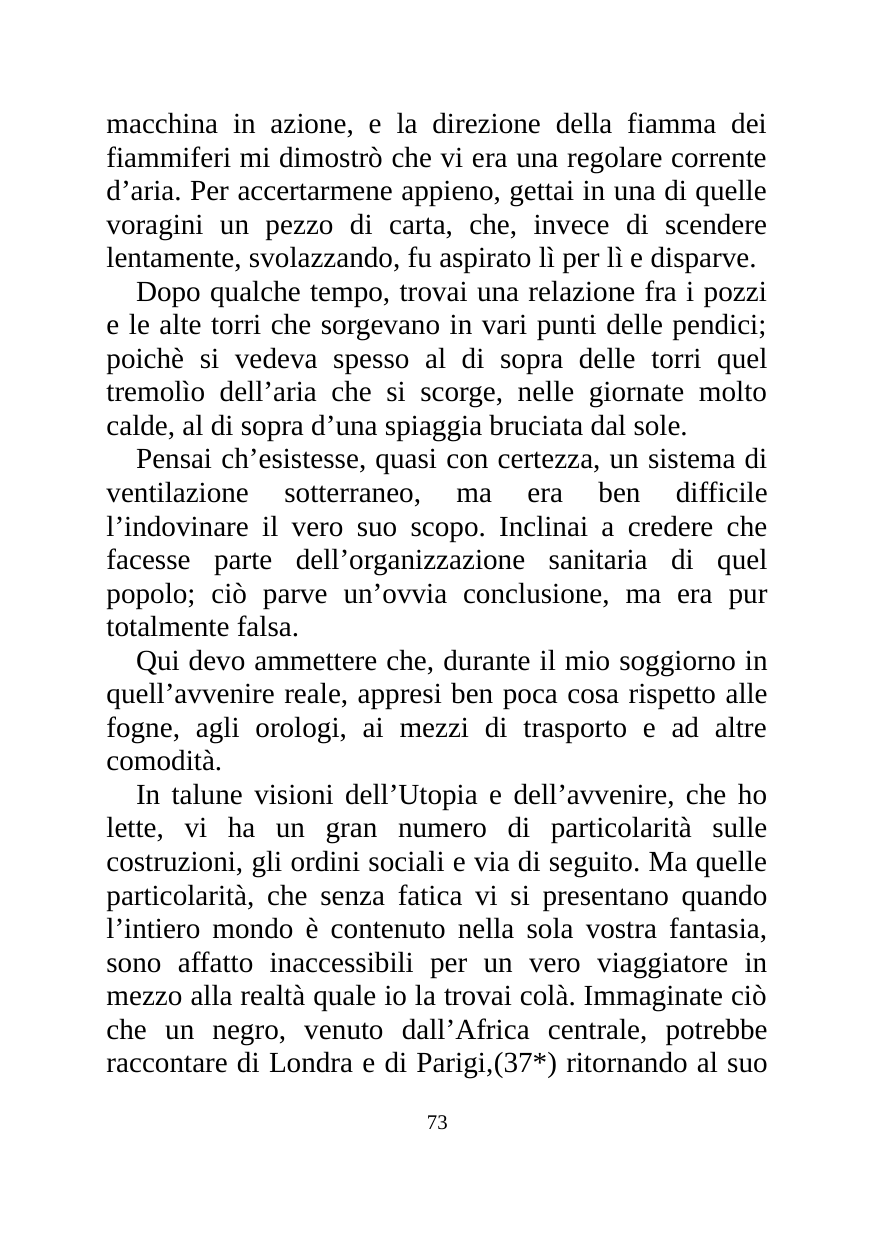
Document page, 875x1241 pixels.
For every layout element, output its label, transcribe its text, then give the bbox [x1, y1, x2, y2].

text Dopo qualche tempo, trovai una relazione fra i pozzi e le alte torri che sorgevano in vari punti delle pendici; poichè si vedeva spesso al di sopra delle torri quel tremolìo dell’aria che si scorge, nelle giornate molto calde, al di sopra d’una spiaggia bruciata dal sole. [106, 274, 768, 442]
text Pensai ch’esistesse, quasi con certezza, un sistema di ventilazione sotterraneo, ma era ben difficile l’indovinare il vero suo scopo. Inclinai a credere che facesse parte dell’organizzazione sanitaria di quel popolo; ciò parve un’ovvia conclusione, ma era pur totalmente falsa. [106, 442, 768, 643]
text Qui devo ammettere che, durante il mio soggiorno in quell’avvenire reale, appresi ben poca cosa rispetto alle fogne, agli orologi, ai mezzi di trasporto e ad altre comodità. [106, 643, 768, 777]
text macchina in azione, e la direzione della fiamma dei fiammiferi mi dimostrò che vi era una regolare corrente d’aria. Per accertarmene appieno, gettai in una di quelle voragini un pezzo di carta, che, invece di scendere lentamente, svolazzando, fu aspirato lì per lì e disparve. [106, 106, 768, 274]
text In talune visioni dell’Utopia e dell’avvenire, che ho lette, vi ha un gran numero di particolarità sulle costruzioni, gli ordini sociali e via di seguito. Ma quelle particolarità, che senza fatica vi si presentano quando l’intiero mondo è contenuto nella sola vostra fantasia, sono affatto inaccessibili per un vero viaggiatore in mezzo alla realtà quale io la trovai colà. Immaginate ciò che un negro, venuto dall’Africa centrale, potrebbe raccontare di Londra e di Parigi,(37*) ritornando al suo [106, 777, 768, 1079]
